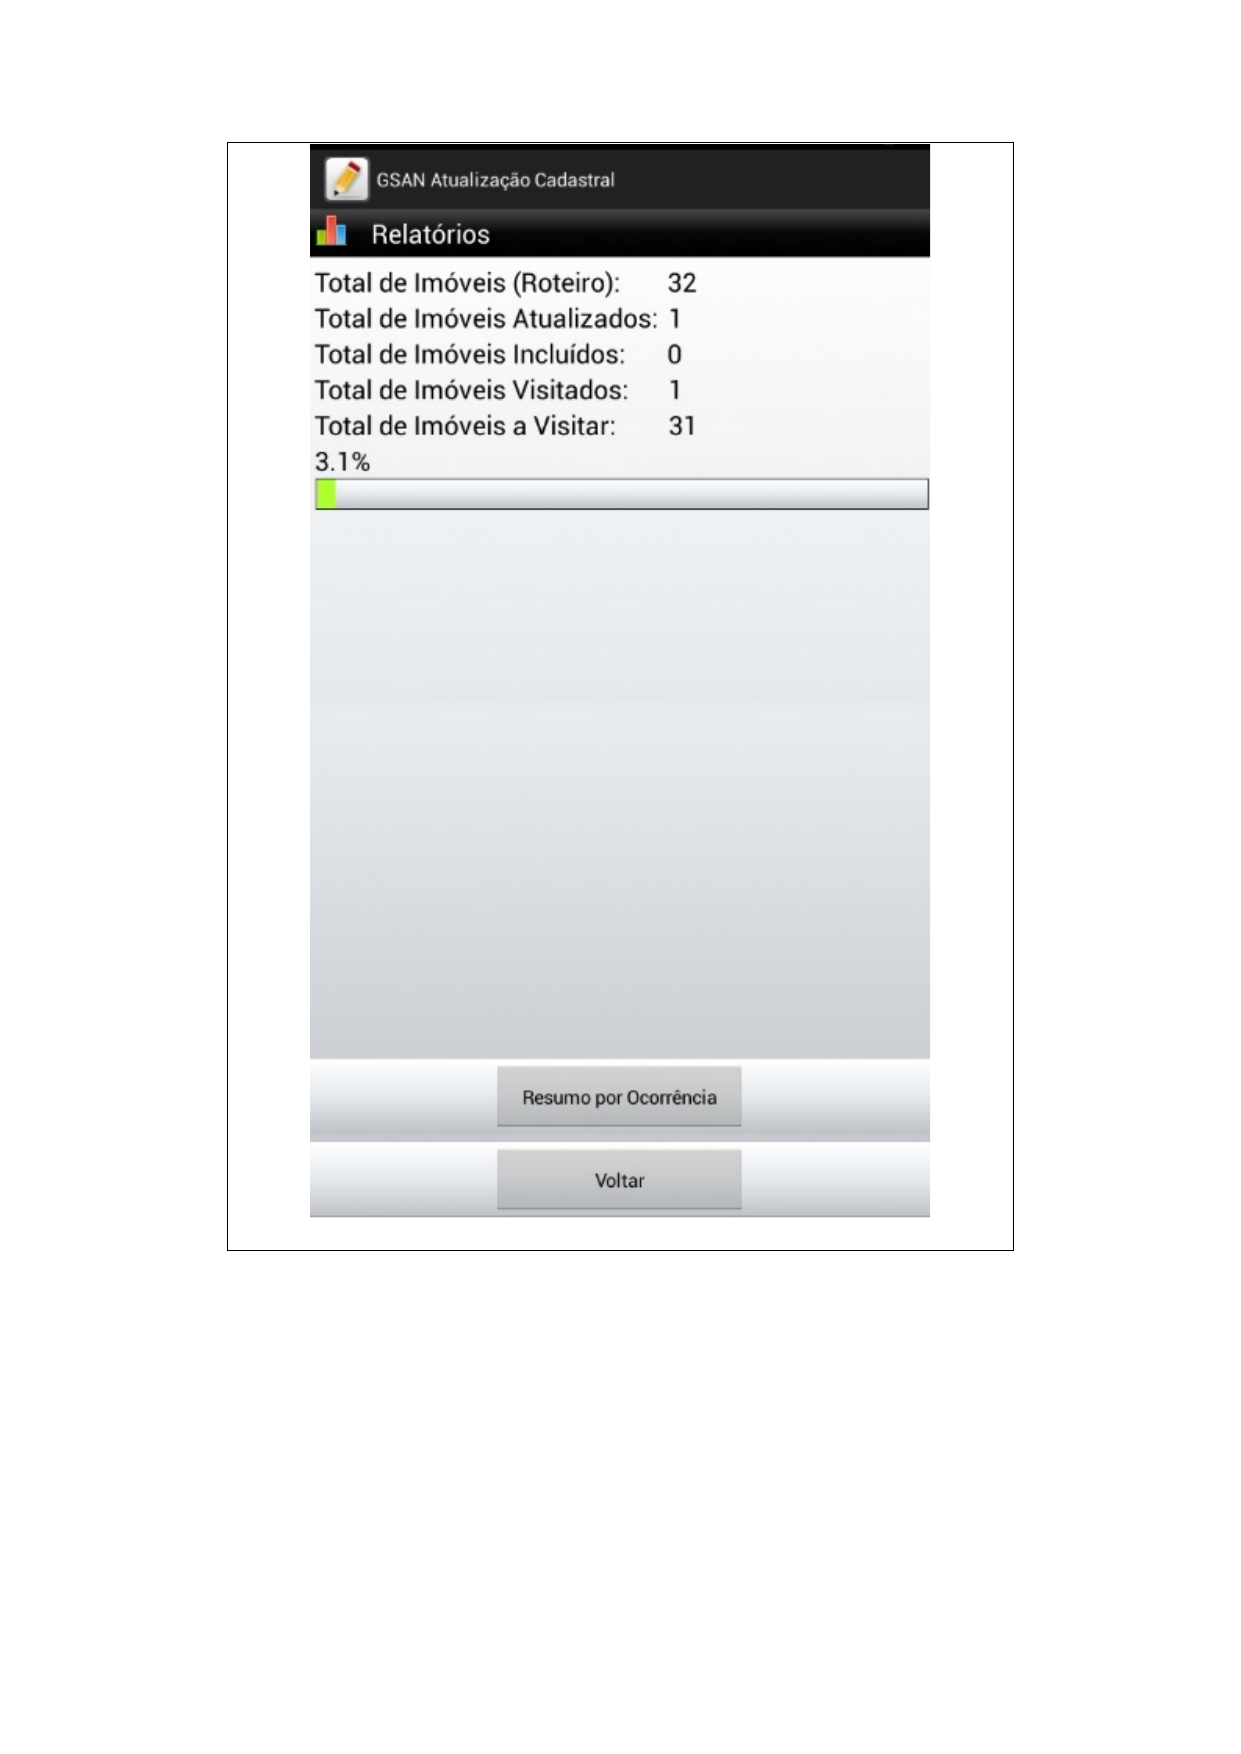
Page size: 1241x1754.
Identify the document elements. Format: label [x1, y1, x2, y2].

picture [310, 144, 931, 1219]
table_header [228, 143, 1013, 1250]
